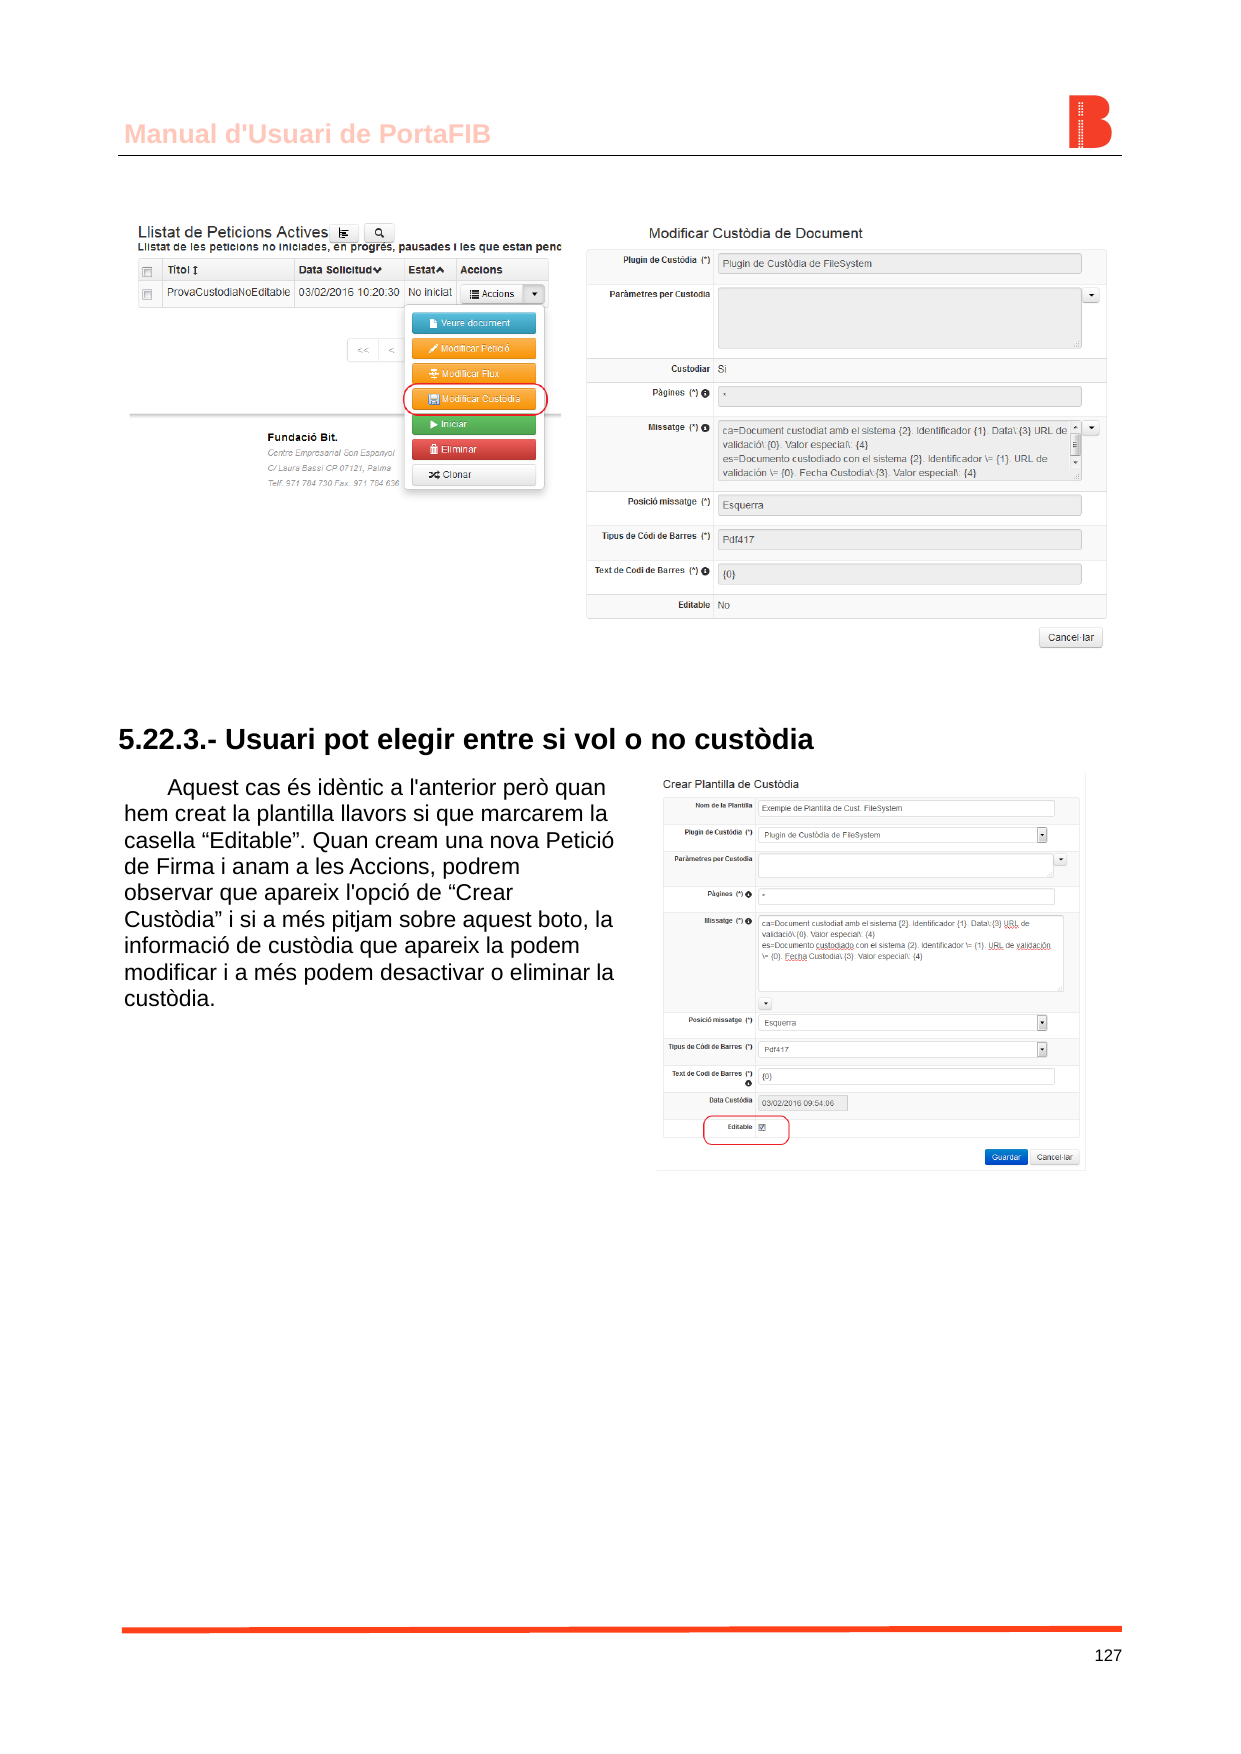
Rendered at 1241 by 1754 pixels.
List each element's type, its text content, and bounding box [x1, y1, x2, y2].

table_header [573, 216, 1122, 658]
picture [656, 773, 1086, 1171]
table_header Aquest cas és idèntic a l'anterior però quan hem creat la plantilla llavors si que marcarem la casella “Editable”. Quan cream una nova Petició de Firma i anam a les Accions, podrem observar que apareix l'opció de “Crear Custòdia” i si a més pitjam sobre aquest boto, la informació de custòdia que apareix la podem modificar i a més podem desactivar o eliminar la custòdia. [118, 768, 620, 1176]
picture [1063, 94, 1117, 150]
subtitle Usuari pot elegir entre si vol o no custòdia [118, 722, 1122, 756]
table_header [620, 768, 1122, 1176]
picture [584, 221, 1111, 653]
table_header [118, 216, 572, 658]
picture [129, 221, 562, 502]
